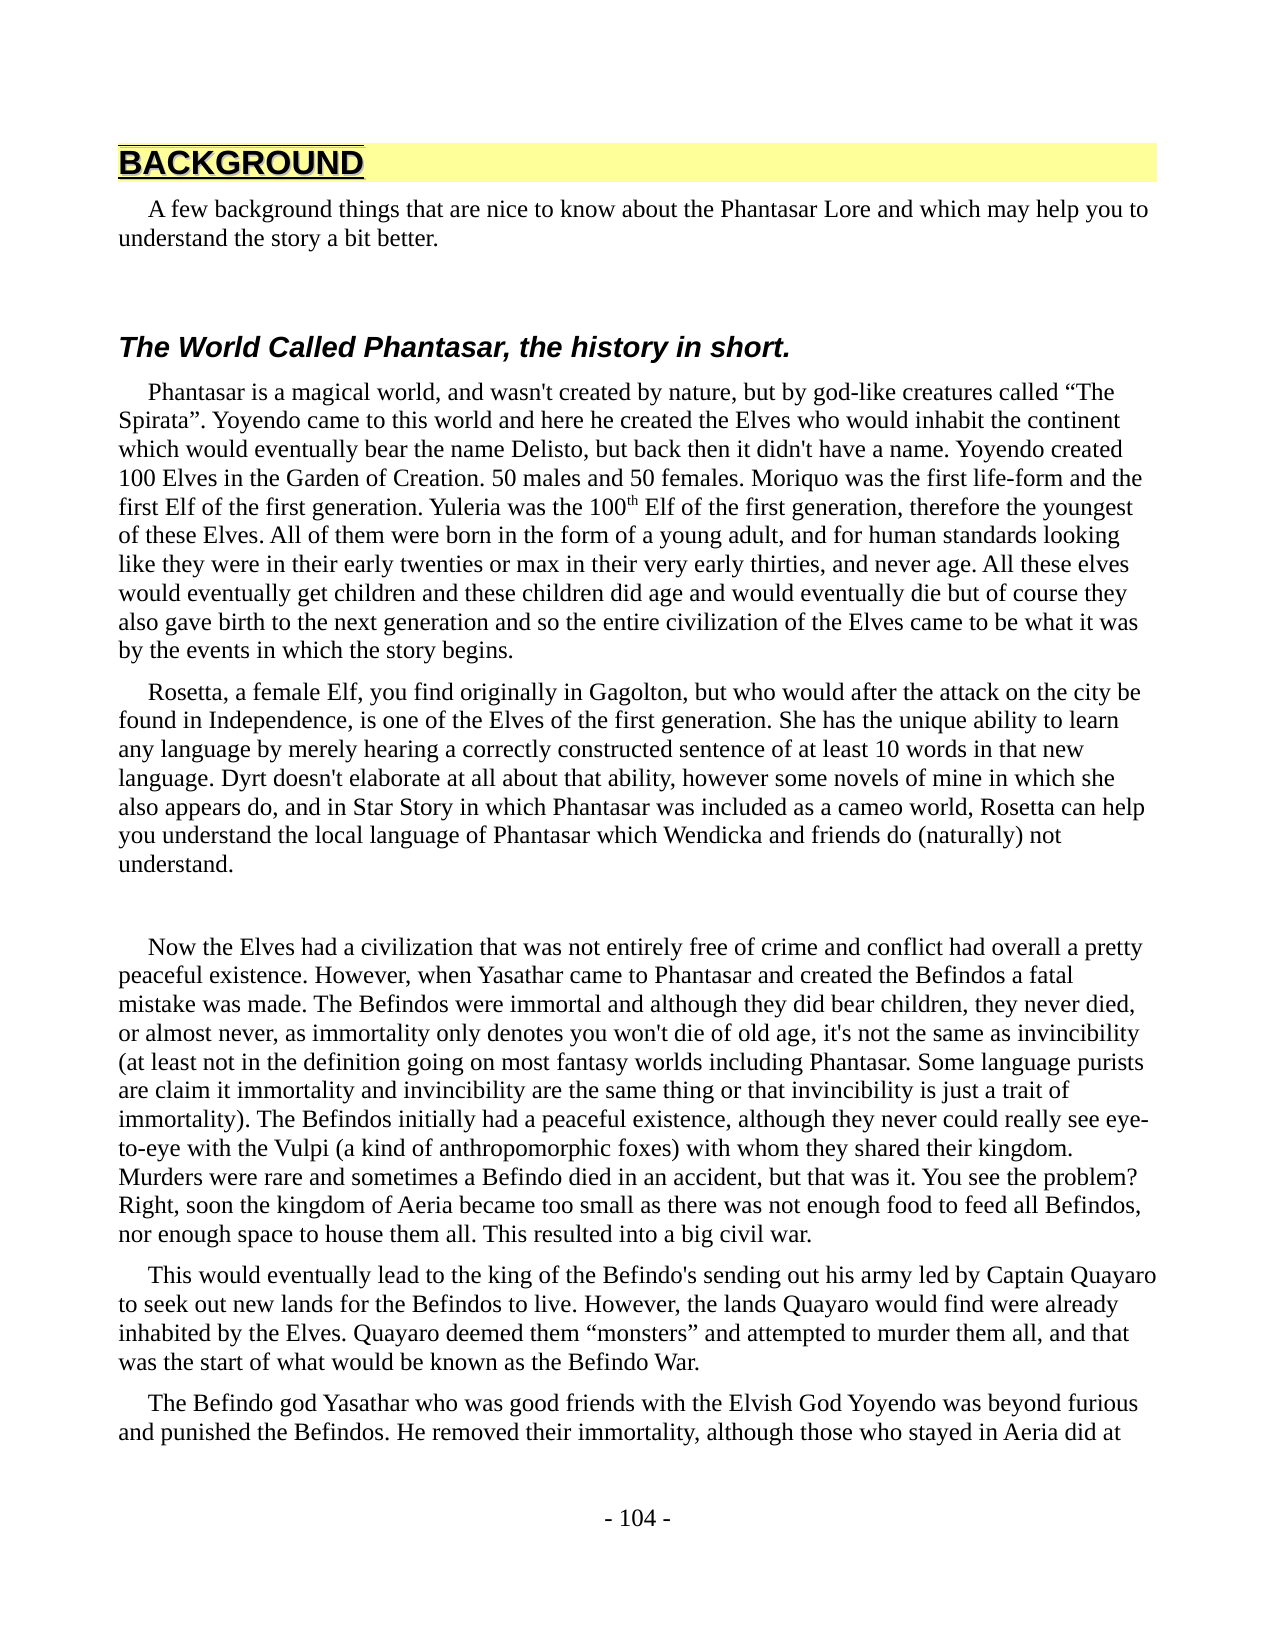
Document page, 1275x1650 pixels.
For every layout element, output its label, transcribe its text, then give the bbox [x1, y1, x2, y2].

subtitle The World Called Phantasar, the history in short. [118, 331, 1157, 364]
text This would eventually lead to the king of the Befindo's sending out his army led by Captain Quayaro to seek out new lands for the Befindos to live. However, the lands Quayaro would find were already inhabited by the Elves. Quayaro deemed them “monsters” and attempted to murder them all, and that was the start of what would be known as the Befindo War. [118, 1260, 1157, 1375]
text Phantasar is a magical world, and wasn't created by nature, but by god-like creatures called “The Spirata”. Yoyendo came to this world and here he created the Elves who would inhabit the continent which would eventually bear the name Delisto, but back then it didn't have a name. Yoyendo created 100 Elves in the Garden of Creation. 50 males and 50 females. Moriquo was the first life-form and the first Elf of the first generation. Yuleria was the 100th Elf of the first generation, therefore the youngest of these Elves. All of them were born in the form of a young adult, and for human standards looking like they were in their early twenties or max in their very early thirties, and never age. All these elves would eventually get children and these children did age and would eventually die but of course they also gave birth to the next generation and so the entire civilization of the Elves came to be what it was by the events in which the story begins. [118, 377, 1157, 664]
subtitle BACKGROUND [118, 143, 1157, 182]
text Rosetta, a female Elf, you find originally in Gagolton, but who would after the attack on the city be found in Independence, is one of the Elves of the first generation. She has the unique ability to learn any language by merely hearing a correctly constructed sentence of at least 10 words in that new language. Dyrt doesn't elaborate at all about that ability, however some novels of mine in which she also appears do, and in Star Story in which Phantasar was included as a cameo world, Rosetta can help you understand the local language of Phantasar which Wendicka and friends do (naturally) not understand. [118, 677, 1157, 878]
text Now the Elves had a civilization that was not entirely free of crime and conflict had overall a pretty peaceful existence. However, when Yasathar came to Phantasar and created the Befindos a fatal mistake was made. The Befindos were immortal and although they did bear children, they never died, or almost never, as immortality only denotes you won't die of old age, it's not the same as invincibility (at least not in the definition going on most fantasy worlds including Phantasar. Some language purists are claim it immortality and invincibility are the same thing or that invincibility is just a trait of immortality). The Befindos initially had a peaceful existence, although they never could really see eye-to-eye with the Vulpi (a kind of anthropomorphic foxes) with whom they shared their kingdom. Murders were rare and sometimes a Befindo died in an accident, but that was it. You see the problem? Right, soon the kingdom of Aeria became too small as there was not enough food to feed all Befindos, nor enough space to house them all. This resulted into a big civil war. [118, 932, 1157, 1248]
text A few background things that are nice to know about the Phantasar Lore and which may help you to understand the story a bit better. [118, 194, 1157, 252]
text The Befindo god Yasathar who was good friends with the Elvish God Yoyendo was beyond furious and punished the Befindos. He removed their immortality, although those who stayed in Aeria did at [118, 1388, 1157, 1445]
